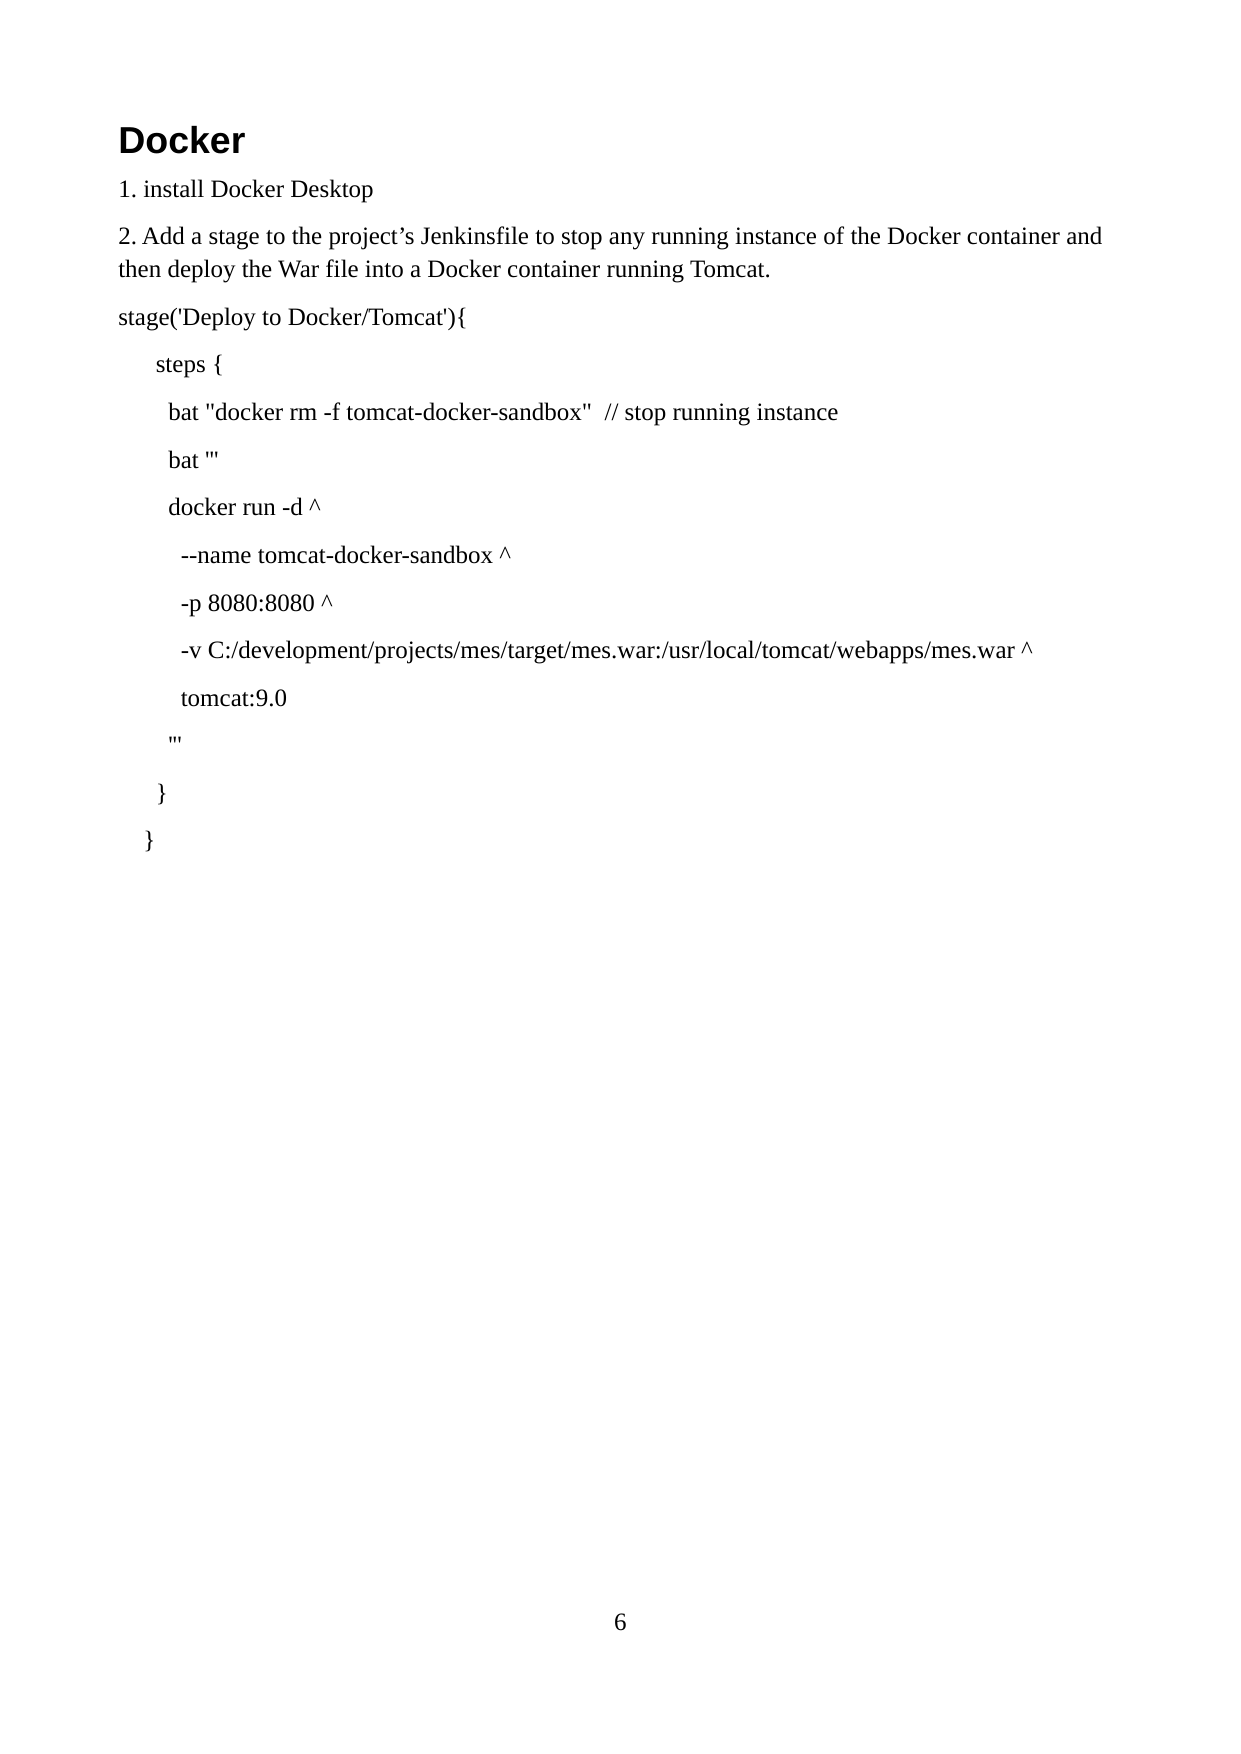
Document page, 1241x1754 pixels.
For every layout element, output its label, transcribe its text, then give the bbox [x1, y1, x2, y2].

text 1. install Docker Desktop [118, 174, 1122, 202]
text docker run -d ^ [118, 492, 1122, 521]
text 2. Add a stage to the project’s Jenkinsfile to stop any running instance of the Docker container and then deploy the War file into a Docker container running Tomcat. [118, 221, 1122, 283]
text -p 8080:8080 ^ [118, 588, 1122, 616]
text steps { [118, 349, 1122, 378]
text -v C:/development/projects/mes/target/mes.war:/usr/local/tomcat/webapps/mes.war ^ [118, 635, 1122, 664]
text tomcat:9.0 [118, 683, 1122, 712]
text } [118, 826, 1122, 854]
text } [118, 778, 1122, 807]
text ''' [118, 730, 1122, 759]
text bat ''' [118, 445, 1122, 473]
text --name tomcat-docker-sandbox ^ [118, 540, 1122, 569]
subtitle Docker [118, 118, 1122, 161]
text bat "docker rm -f tomcat-docker-sandbox" // stop running instance [118, 397, 1122, 426]
text stage('Deploy to Docker/Tomcat'){ [118, 302, 1122, 331]
